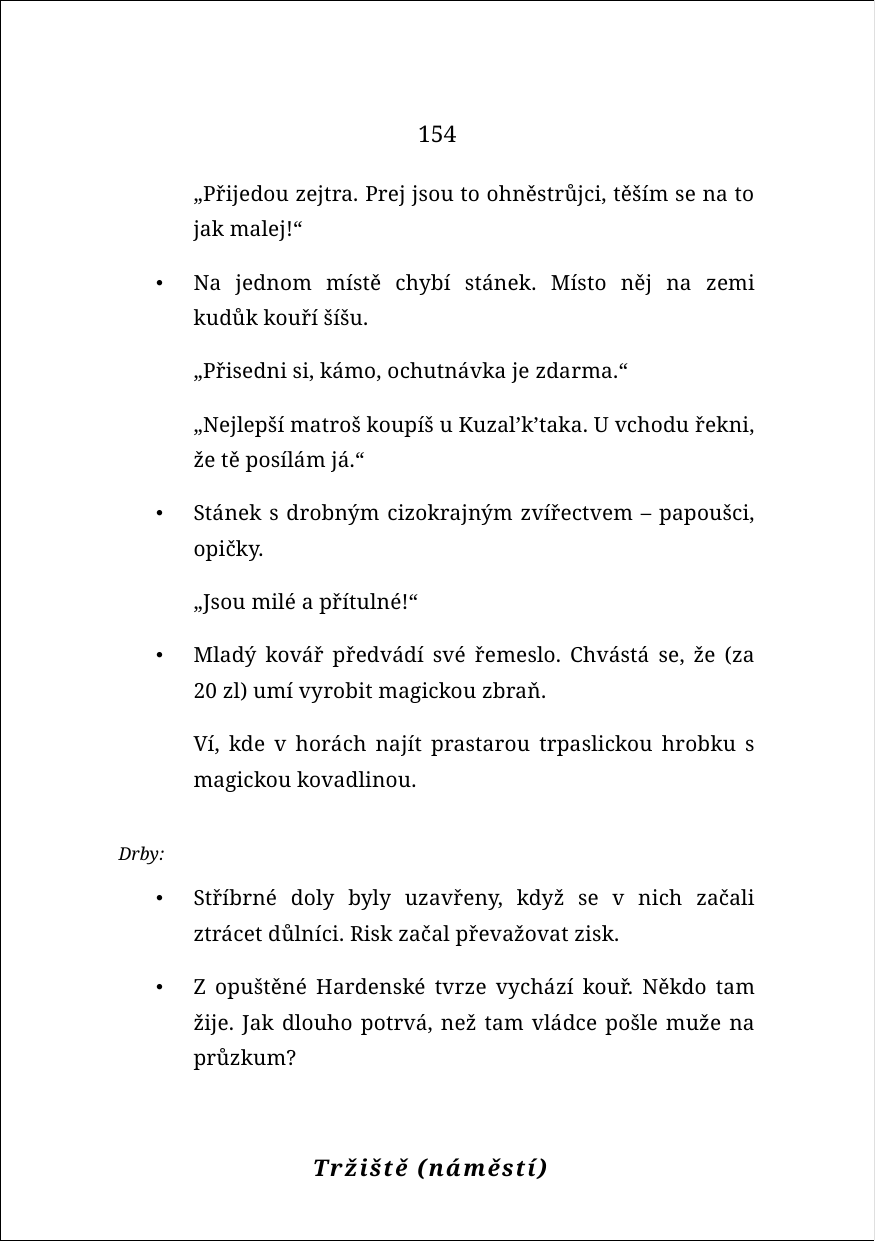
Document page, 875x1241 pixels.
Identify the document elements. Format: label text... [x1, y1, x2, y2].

list Stříbrné doly byly uzavřeny, když se v nich začali ztrácet důlníci. Risk začal převažovat zisk. [156, 883, 756, 947]
list Stánek s drobným cizokrajným zvířectvem – papoušci, opičky. [156, 498, 756, 562]
list Mladý kovář předvádí své řemeslo. Chvástá se, že (za 20 zl) umí vyrobit magickou zbraň. [156, 640, 756, 704]
list Z opuštěné Hardenské tvrze vychází kouř. Někdo tam žije. Jak dlouho potrvá, než tam vládce pošle muže na průzkum? [156, 972, 756, 1072]
list „Nejlepší matroš koupíš u Kuzal’k’taka. U vchodu řekni, že tě posílám já.“ [156, 410, 756, 474]
list „Jsou milé a přítulné!“ [156, 587, 756, 616]
list „Přijedou zejtra. Prej jsou to ohněstrůjci, těším se na to jak malej!“ [156, 179, 756, 243]
list Na jednom místě chybí stánek. Místo něj na zemi kudůk kouří šíšu. [156, 268, 756, 332]
list „Přisedni si, kámo, ochutnávka je zdarma.“ [156, 356, 756, 385]
text Drby: [118, 842, 756, 866]
list Ví, kde v horách najít prastarou trpaslickou hrobku s magickou kovadlinou. [156, 729, 756, 793]
